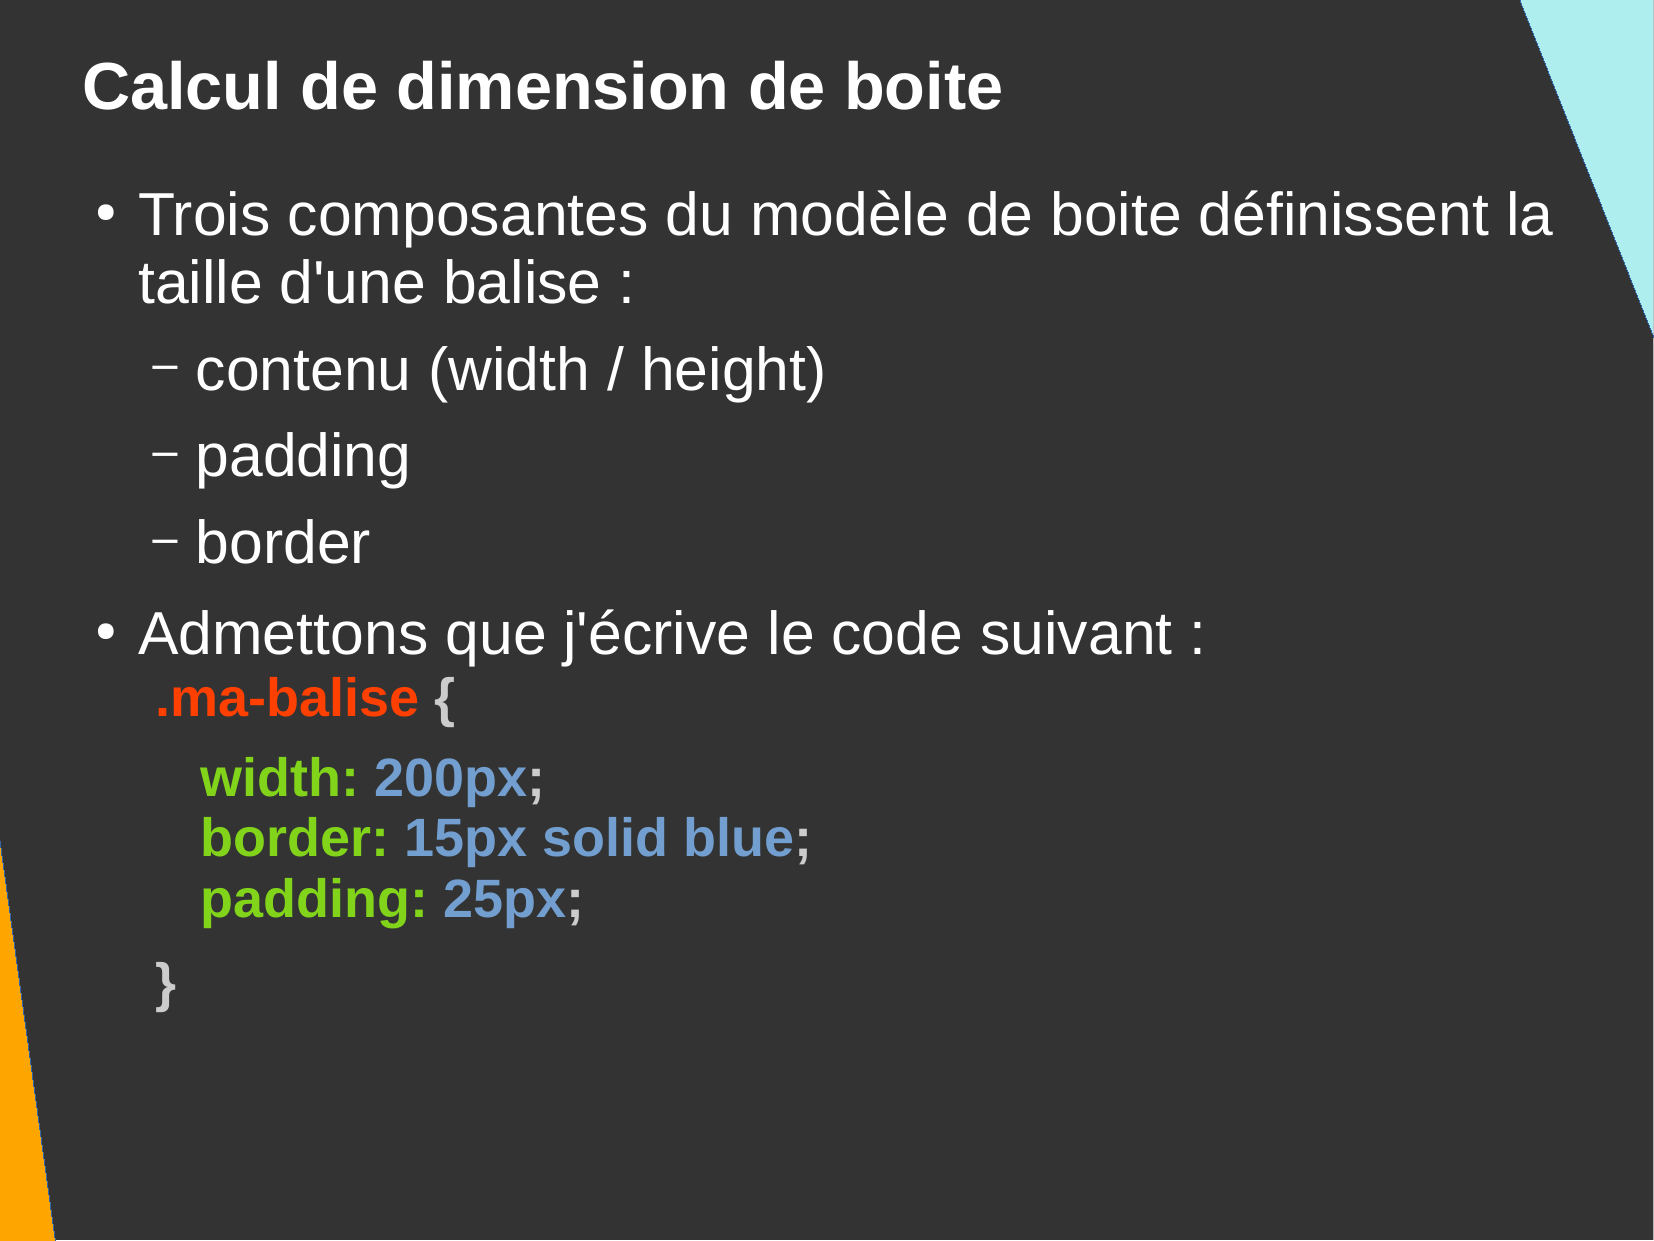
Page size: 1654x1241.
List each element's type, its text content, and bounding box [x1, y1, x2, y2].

list Trois composantes du modèle de boite définissent la taille d'une balise : contenu (width / height) padding border Admettons que j'écrive le code suivant : .ma-balise { width: 200px; border: 15px solid blue; padding: 25px; } [80, 180, 1605, 1016]
text_box [0, 840, 56, 1241]
text_box [1520, 0, 1654, 338]
title Calcul de dimension de boite [82, 49, 1571, 152]
